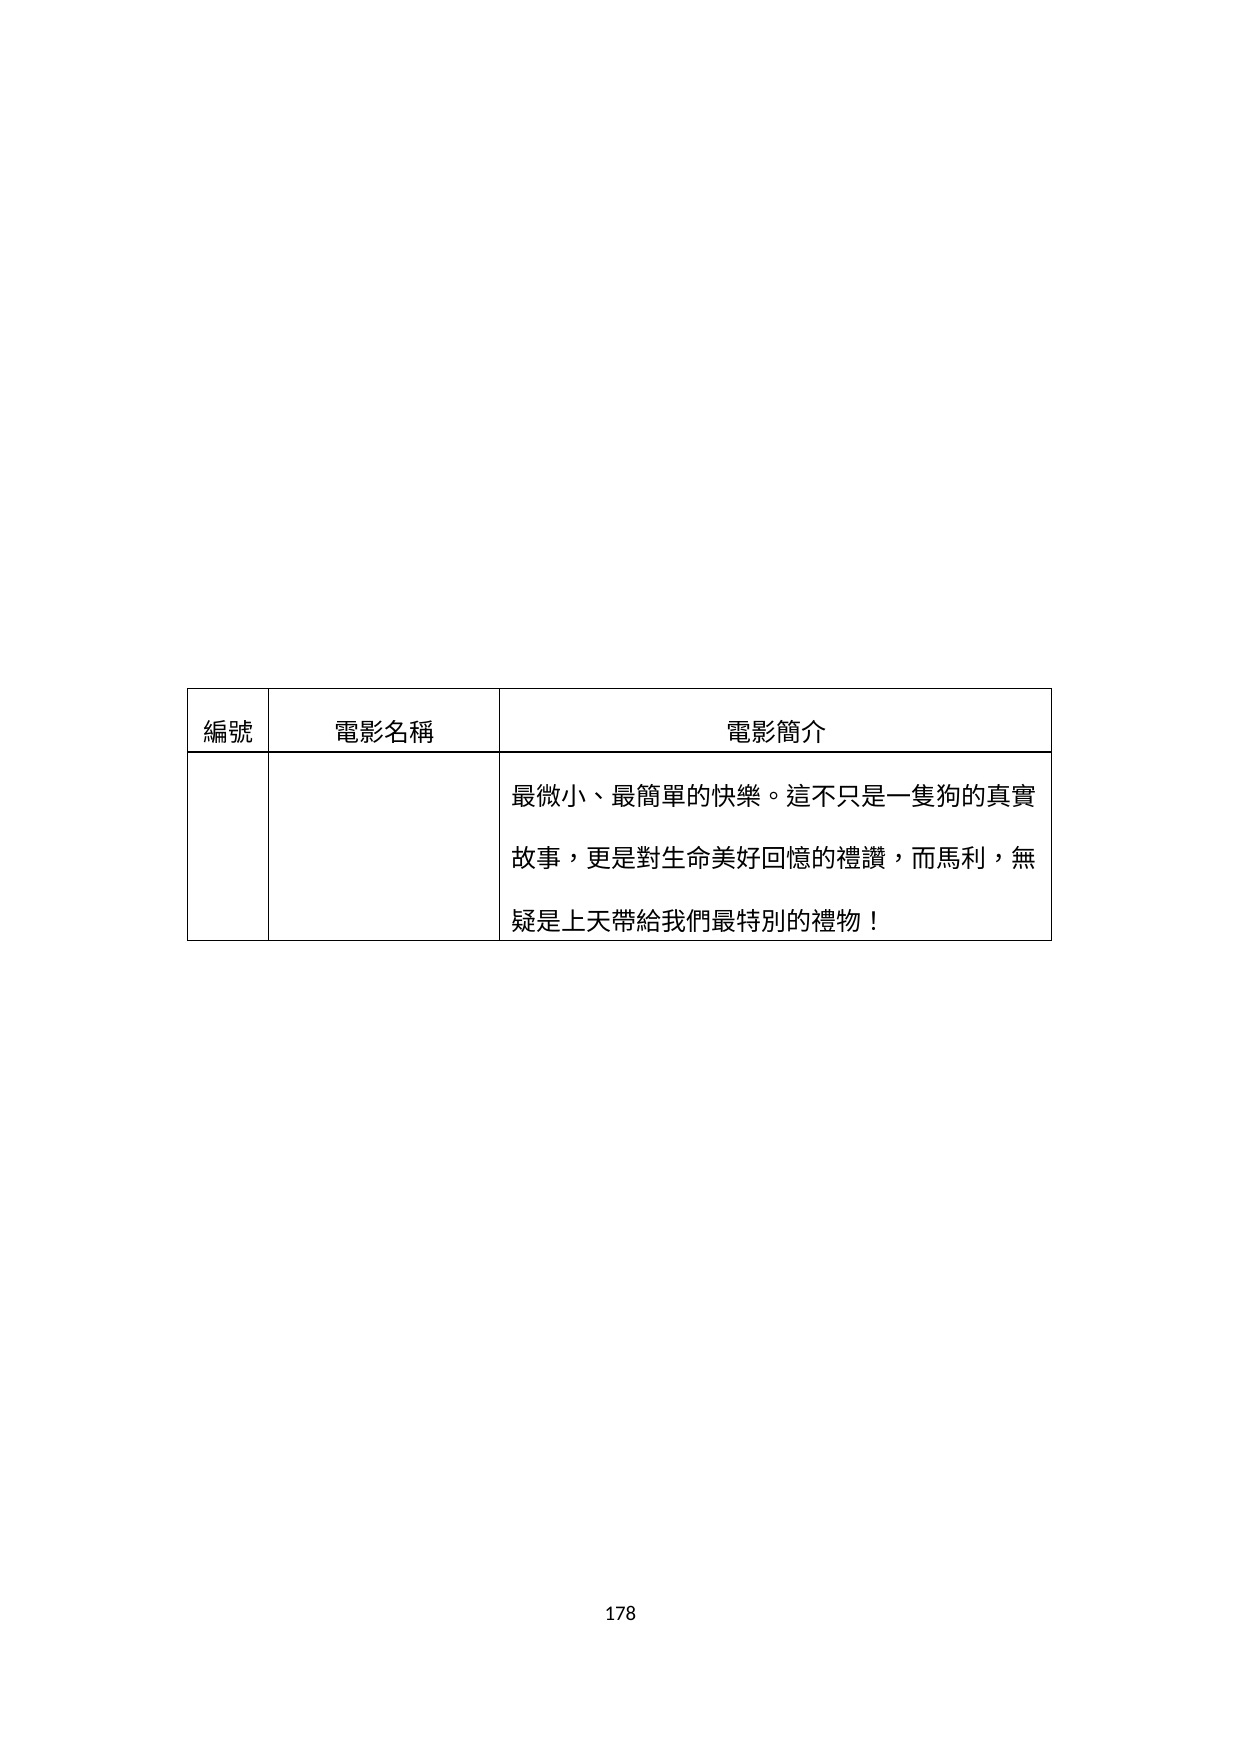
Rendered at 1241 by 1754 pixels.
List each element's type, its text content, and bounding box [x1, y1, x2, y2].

table_cell [269, 753, 499, 940]
table_header 編號 [188, 689, 268, 751]
table_header 電影名稱 [269, 689, 499, 751]
table_cell 最微小、最簡單的快樂。這不只是一隻狗的真實故事，更是對生命美好回憶的禮讚，而馬利，無疑是上天帶給我們最特別的禮物！ [500, 753, 1051, 940]
table_cell [188, 753, 268, 940]
table_header 電影簡介 [500, 689, 1051, 751]
